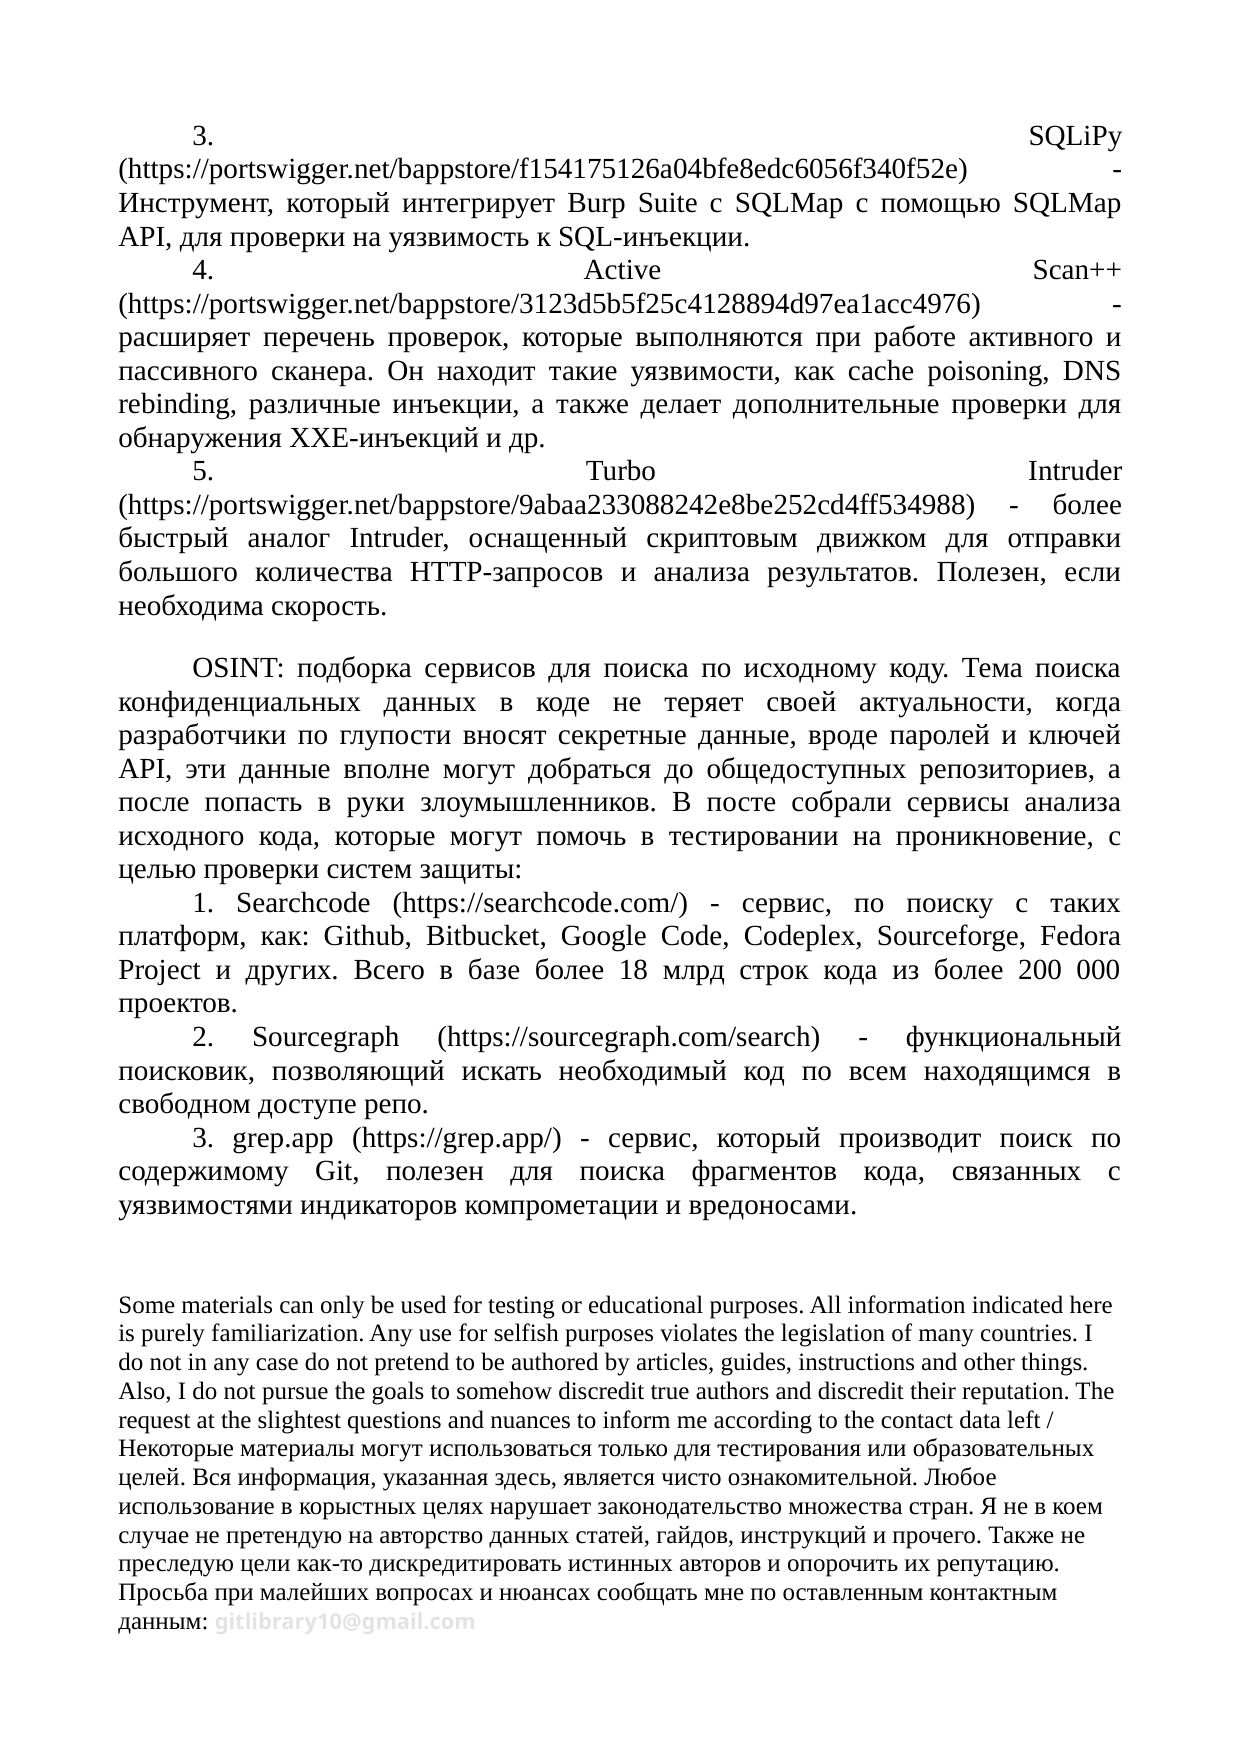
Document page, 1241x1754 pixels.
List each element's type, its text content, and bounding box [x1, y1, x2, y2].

text OSINT: подборка сервисов для поиска по исходному коду. Тема поиска конфиденциальных данных в коде не теряет своей актуальности, когда разработчики по глупости вносят секретные данные, вроде паролей и ключей API, эти данные вполне могут добраться до общедоступных репозиториев, а после попасть в руки злоумышленников. В посте собрали сервисы анализа исходного кода, которые могут помочь в тестировании на проникновение, с целью проверки систем защиты: [118, 650, 1122, 885]
text 4. Active Scan++ (https://portswigger.net/bappstore/3123d5b5f25c4128894d97ea1acc4976) - расширяет перечень проверок, которые выполняются при работе активного и пассивного сканера. Он находит такие уязвимости, как cache poisoning, DNS rebinding, различные инъекции, а также делает дополнительные проверки для обнаружения XXE-инъекций и др. [118, 252, 1122, 453]
text 3. SQLiPy (https://portswigger.net/bappstore/f154175126a04bfe8edc6056f340f52e) - Инструмент, который интегрирует Burp Suite с SQLMap с помощью SQLMap API, для проверки на уязвимость к SQL-инъекции. [118, 118, 1122, 252]
text 2. Sourcegraph (https://sourcegraph.com/search) - функциональный поисковик, позволяющий искать необходимый код по всем находящимся в свободном доступе репо. [118, 1019, 1122, 1120]
text 3. grep.app (https://grep.app/) - сервис, который производит поиск по содержимому Git, полезен для поиска фрагментов кода, связанных с уязвимостями индикаторов компрометации и вредоносами. [118, 1120, 1122, 1220]
text 5. Turbo Intruder (https://portswigger.net/bappstore/9abaa233088242e8be252cd4ff534988) - более быстрый аналог Intruder, оснащенный скриптовым движком для отправки большого количества HTTP-запросов и анализа результатов. Полезен, если необходима скорость. [118, 453, 1122, 621]
text 1. Searchcode (https://searchcode.com/) - сервис, по поиску с таких платформ, как: Github, Bitbucket, Google Code, Codeplex, Sourceforge, Fedora Project и других. Всего в базе более 18 млрд строк кода из более 200 000 проектов. [118, 885, 1122, 1019]
